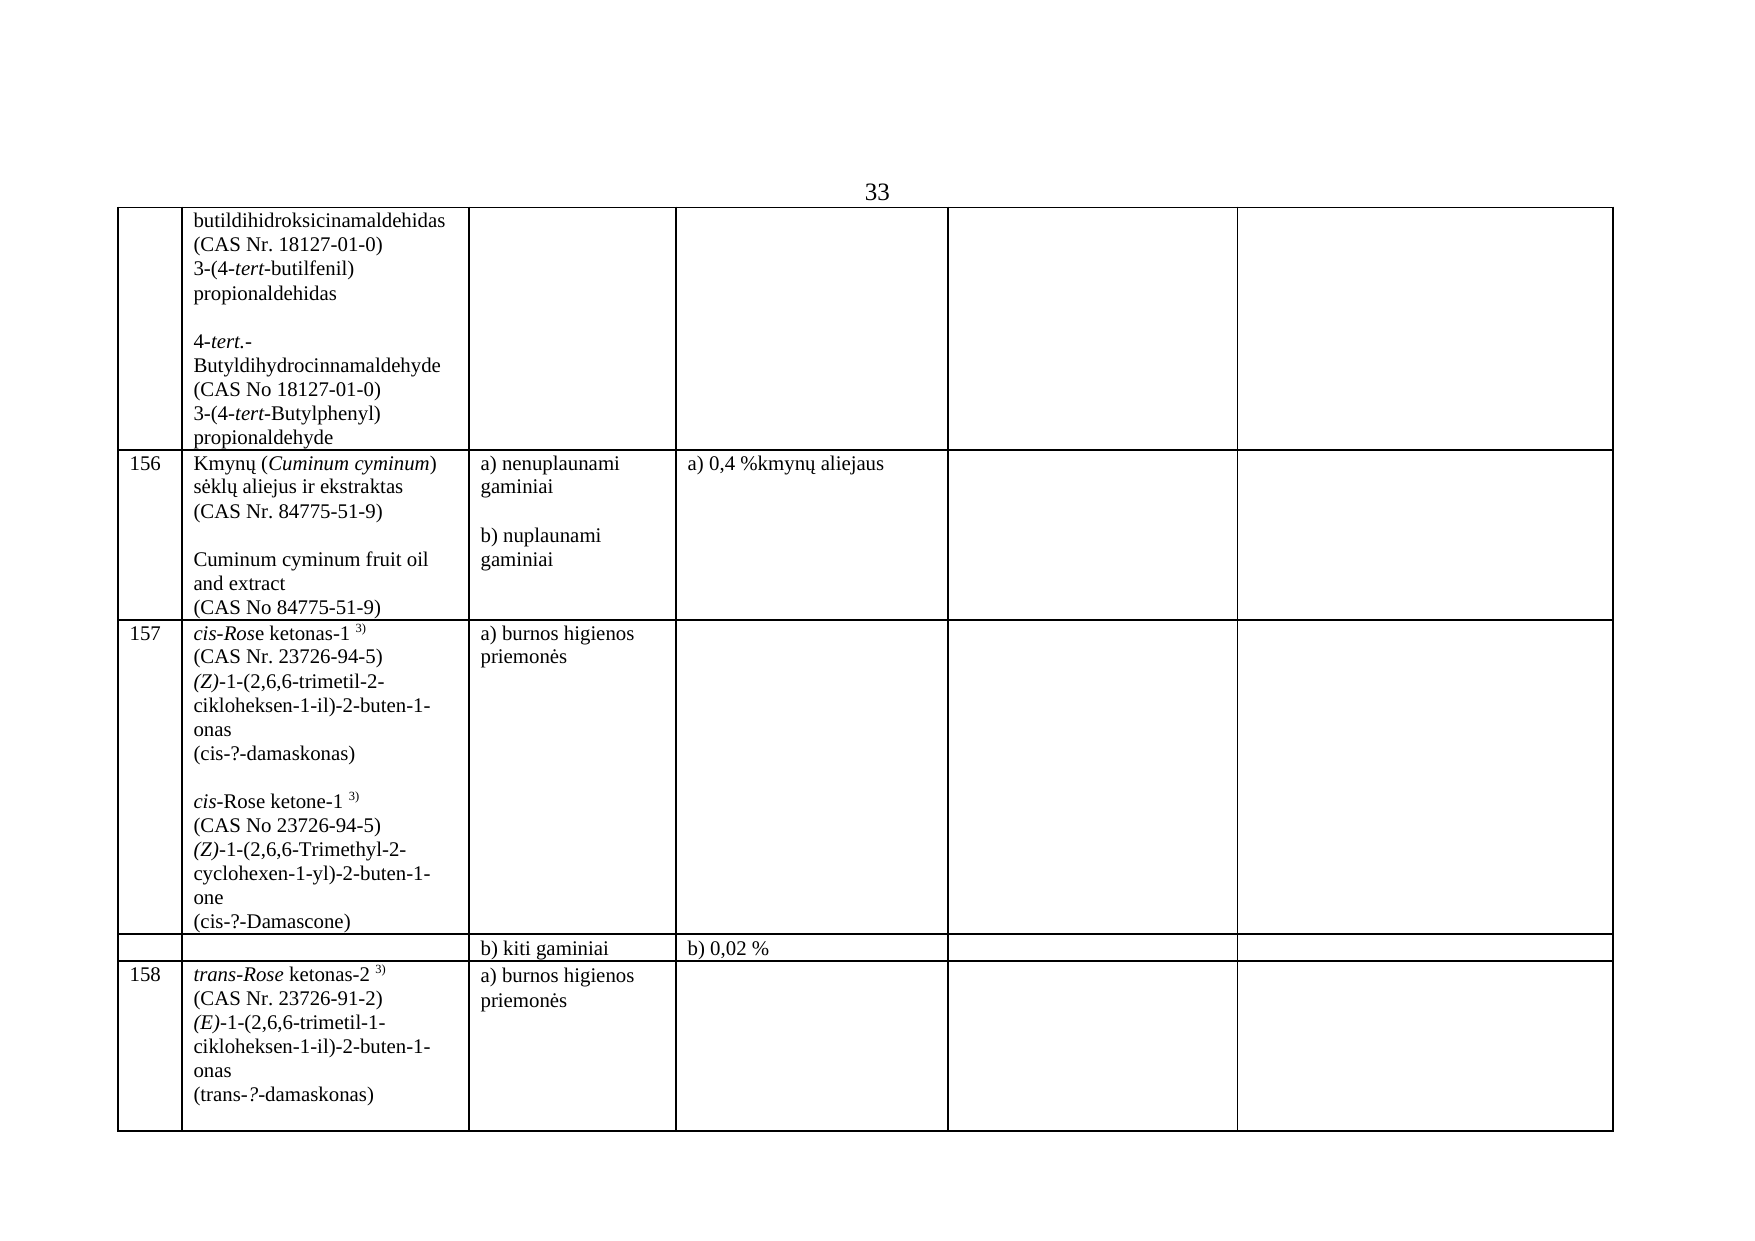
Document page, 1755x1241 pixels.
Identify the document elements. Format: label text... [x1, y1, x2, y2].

table_cell butildihidroksicinamaldehidas (CAS Nr. 18127-01-0) 3-(4-tert-butilfenil) propionaldehidas 4-tert.-Butyldihydrocinnamaldehyde (CAS No 18127-01-0) 3-(4-tert-Butylphenyl) propionaldehyde [183, 208, 468, 449]
table_cell [677, 208, 947, 449]
table_cell [949, 621, 1237, 933]
table_cell trans-Rose ketonas-2 3) (CAS Nr. 23726-91-2) (E)-1-(2,6,6-trimetil-1-cikloheksen-1-il)-2-buten-1-onas (trans-?-damaskonas) [183, 962, 468, 1130]
table_cell [1238, 621, 1612, 933]
table_cell a) nenuplaunami gaminiai b) nuplaunami gaminiai [470, 451, 675, 619]
table_cell Kmynų (Cuminum cyminum) sėklų aliejus ir ekstraktas (CAS Nr. 84775-51-9) Cuminum cyminum fruit oil and extract (CAS No 84775-51-9) [183, 451, 468, 619]
table_cell [119, 935, 181, 960]
table_cell [1614, 960, 1754, 1130]
table_cell [949, 208, 1237, 449]
table_cell b) kiti gaminiai [470, 935, 675, 960]
table_cell [677, 621, 947, 933]
table_cell [949, 962, 1237, 1130]
table_cell 158 [119, 962, 181, 1130]
table_cell [119, 208, 181, 449]
table_cell [1614, 933, 1754, 960]
table_cell cis-Rose ketonas-1 3) (CAS Nr. 23726-94-5) (Z)-1-(2,6,6-trimetil-2-cikloheksen-1-il)-2-buten-1-onas (cis-?-damaskonas) cis-Rose ketone-1 3) (CAS No 23726-94-5) (Z)-1-(2,6,6-Trimethyl-2-cyclohexen-1-yl)-2-buten-1-one (cis-?-Damascone) [183, 621, 468, 933]
table_cell [1614, 449, 1754, 619]
table_cell [677, 962, 947, 1130]
table_cell a) burnos higienos priemonės [470, 962, 675, 1130]
table_cell [1238, 451, 1612, 619]
table_cell a) 0,4 %kmynų aliejaus [677, 451, 947, 619]
table_cell [1238, 962, 1612, 1130]
table_cell [1614, 207, 1754, 449]
table_cell [470, 208, 675, 449]
table_cell [1238, 208, 1612, 449]
table_cell b) 0,02 % [677, 935, 947, 960]
table_cell [183, 935, 468, 960]
table_cell [1614, 619, 1754, 933]
table_cell a) burnos higienos priemonės [470, 621, 675, 933]
table_cell [1238, 935, 1612, 960]
table_cell 156 [119, 451, 181, 619]
table_cell [949, 935, 1237, 960]
table_cell 157 [119, 621, 181, 933]
table_cell [949, 451, 1237, 619]
